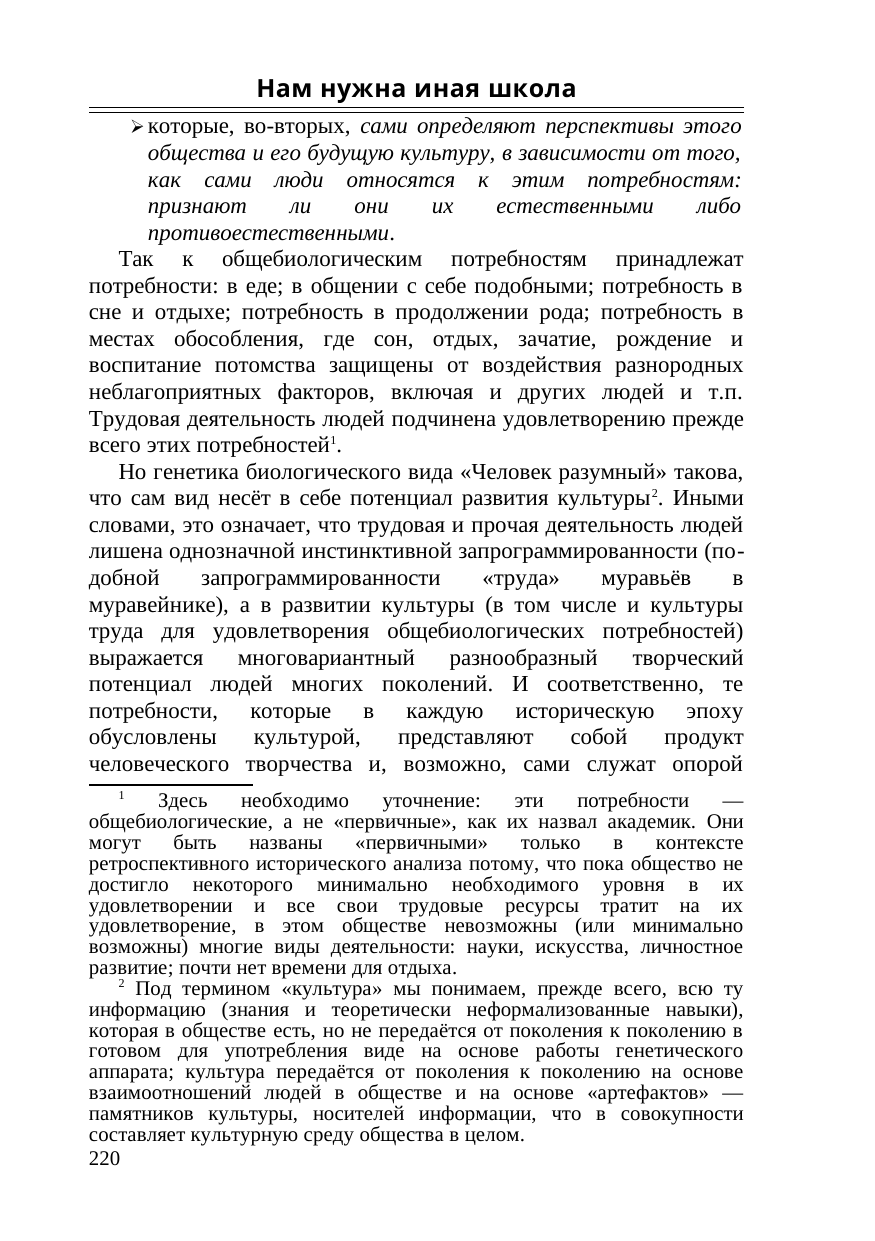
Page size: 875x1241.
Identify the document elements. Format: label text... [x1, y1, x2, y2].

text Но генетика биологического вида «Человек разумный» такова, что сам вид несёт в себе потенциал развития культуры. Иными словами, это означает, что трудовая и прочая деятельность людей лишена однозначной инстинктивной запрограммированности (по­до­бной запрограммированности «труда» муравьёв в муравейнике), а в развитии культуры (в том числе и культуры труда для удовлетворения общебиологических потребностей) выражается многовариантный разнообразный творческий потенциал людей многих поколений. И соответственно, те потребности, которые в каждую историческую эпоху обусловлены культурой, представляют собой продукт человеческого творчества и, возможно, сами служат опорой [89, 458, 744, 776]
list которые, во-вторых, сами определяют перспективы этого общества и его будущую культуру, в зависимости от того, как сами люди относятся к этим потребностям: признают ли они их естественными либо противоестественными. [130, 113, 744, 245]
text Так к общебиологическим потребностям принадлежат потребности: в еде; в общении с себе подобными; потребность в сне и отдыхе; потребность в продолжении рода; потребность в местах обособления, где сон, отдых, зачатие, рождение и воспитание потомства защищены от воздействия разнородных неблагоприятных факторов, включая и других людей и т.п. Трудовая деятельность людей подчинена удовлетворению прежде всего этих потребностей. [89, 245, 744, 458]
text Здесь необходимо уточнение: эти потребности — общебиологические, а не «первичные», как их назвал академик. Они могут быть названы «первичными» только в контексте ретроспективного исторического анализа потому, что пока общество не достигло некоторого минимально необходимого уровня в их удовлетворении и все свои трудовые ресурсы тратит на их удовлетворение, в этом обществе невозможны (или минимально возможны) многие виды деятельности: науки, искусства, личностное развитие; почти нет времени для отдыха. [89, 791, 744, 979]
text Под термином «культура» мы понимаем, прежде всего, всю ту информацию (знания и теоретически неформализованные навыки), которая в обществе есть, но не передаётся от поколения к поколению в готовом для употребления виде на основе работы генетического аппарата; культура передаётся от поколения к поколению на основе взаимоотношений людей в обществе и на основе «артефактов» — памятников культуры, носителей информации, что в совокупности составляет культурную среду общества в целом. [89, 979, 744, 1145]
